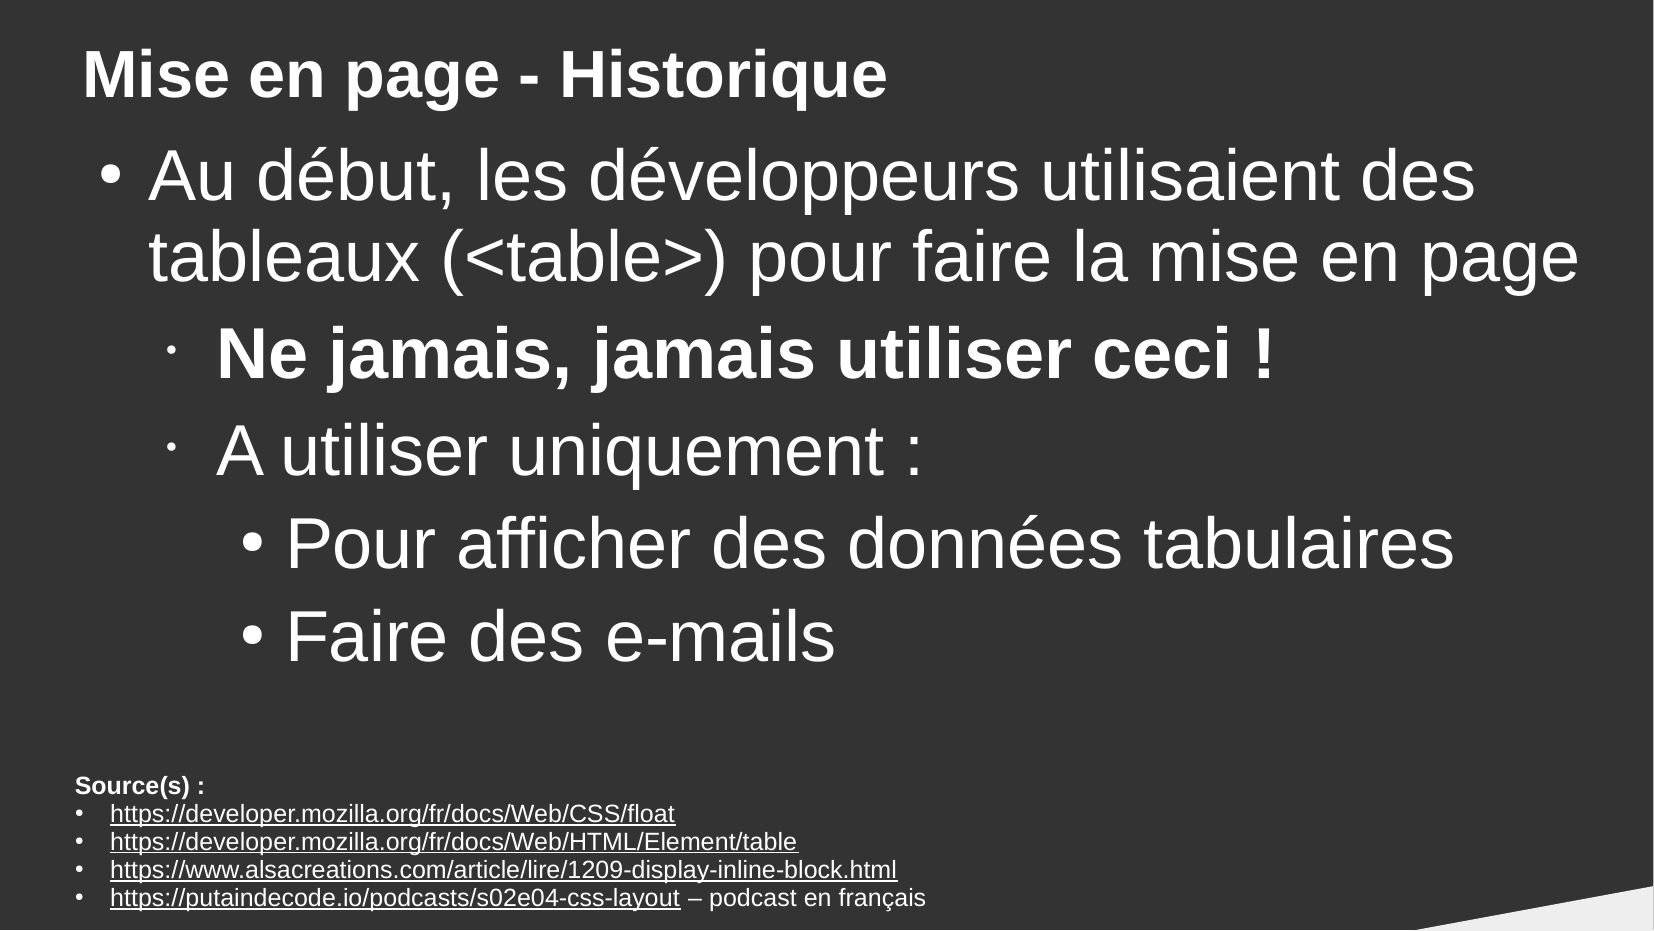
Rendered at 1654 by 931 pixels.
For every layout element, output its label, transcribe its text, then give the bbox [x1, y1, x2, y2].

title Mise en page - Historique [82, 37, 1571, 114]
list Au début, les développeurs utilisaient des tableaux (<table>) pour faire la mise en page Ne jamais, jamais utiliser ceci ! A utiliser uniquement : Pour afficher des données tabulaires Faire des e-mails [80, 135, 1605, 745]
text_box [1410, 886, 1654, 931]
text_box Source(s) : https://developer.mozilla.org/fr/docs/Web/CSS/float https://developer.mozilla.org/fr/docs/Web/HTML/Element/table https://www.alsacreations.com/article/lire/1209-display-inline-block.html https://putaindecode.io/podcasts/s02e04-css-layout – podcast en français [60, 764, 1546, 920]
